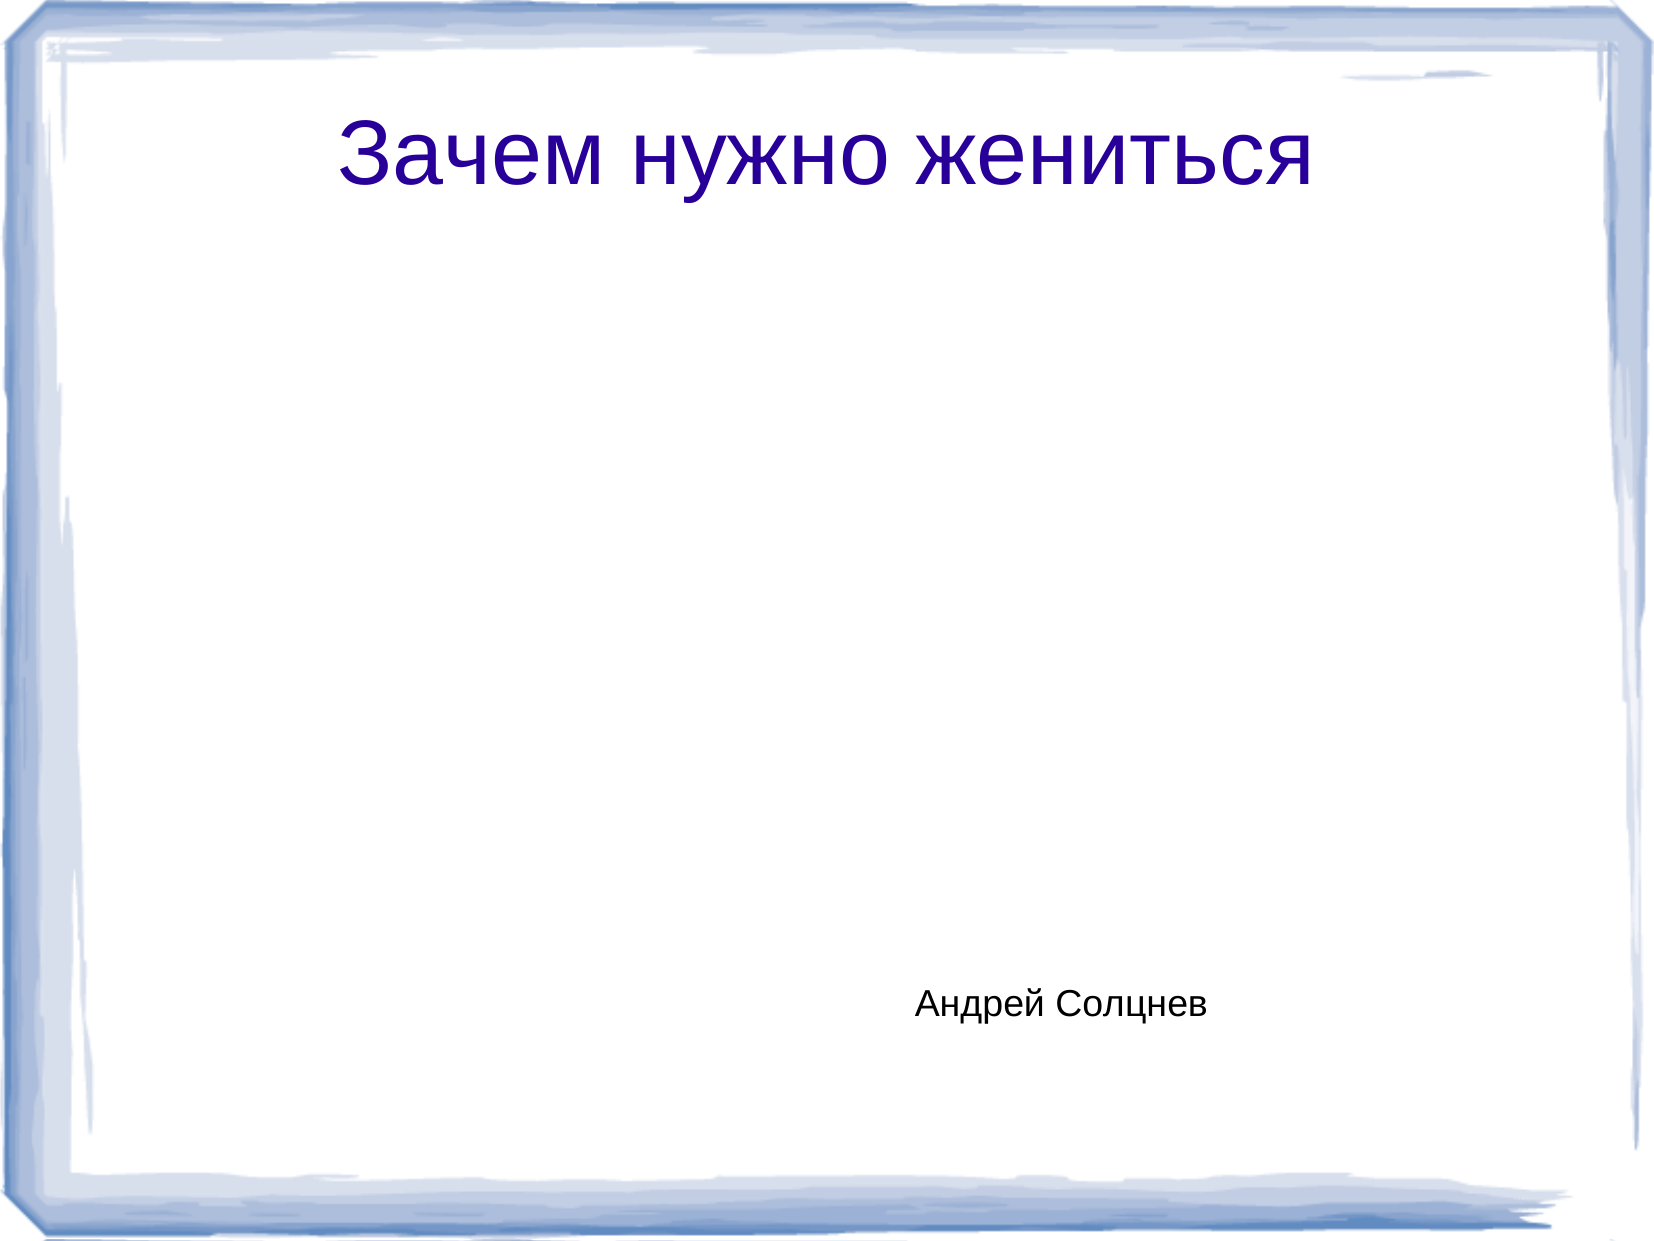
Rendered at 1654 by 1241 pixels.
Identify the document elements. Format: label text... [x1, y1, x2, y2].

title Зачем нужно жениться [82, 49, 1571, 257]
text_box Андрей Солцнев [900, 975, 1224, 1032]
picture [0, 0, 1654, 1241]
